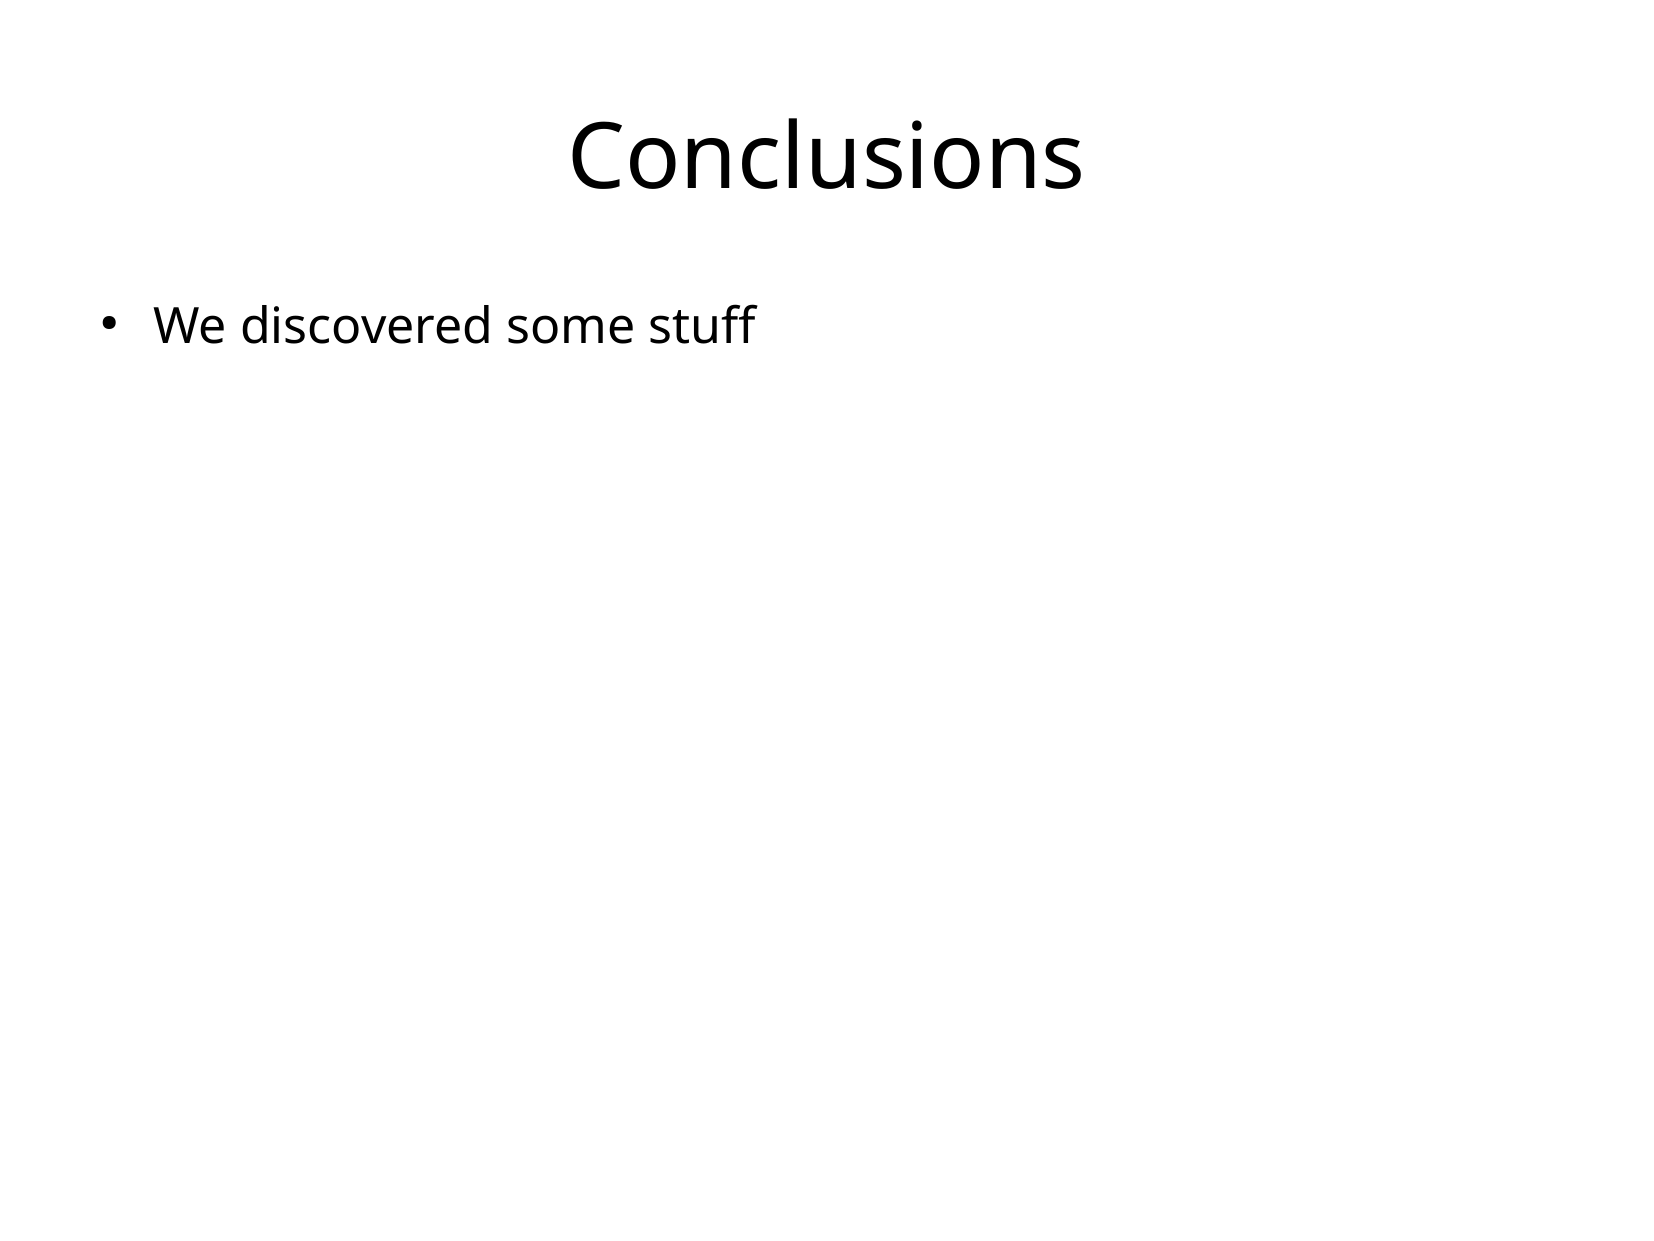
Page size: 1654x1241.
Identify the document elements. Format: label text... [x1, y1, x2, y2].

list We discovered some stuff [82, 290, 1571, 1109]
title Conclusions [82, 49, 1571, 257]
